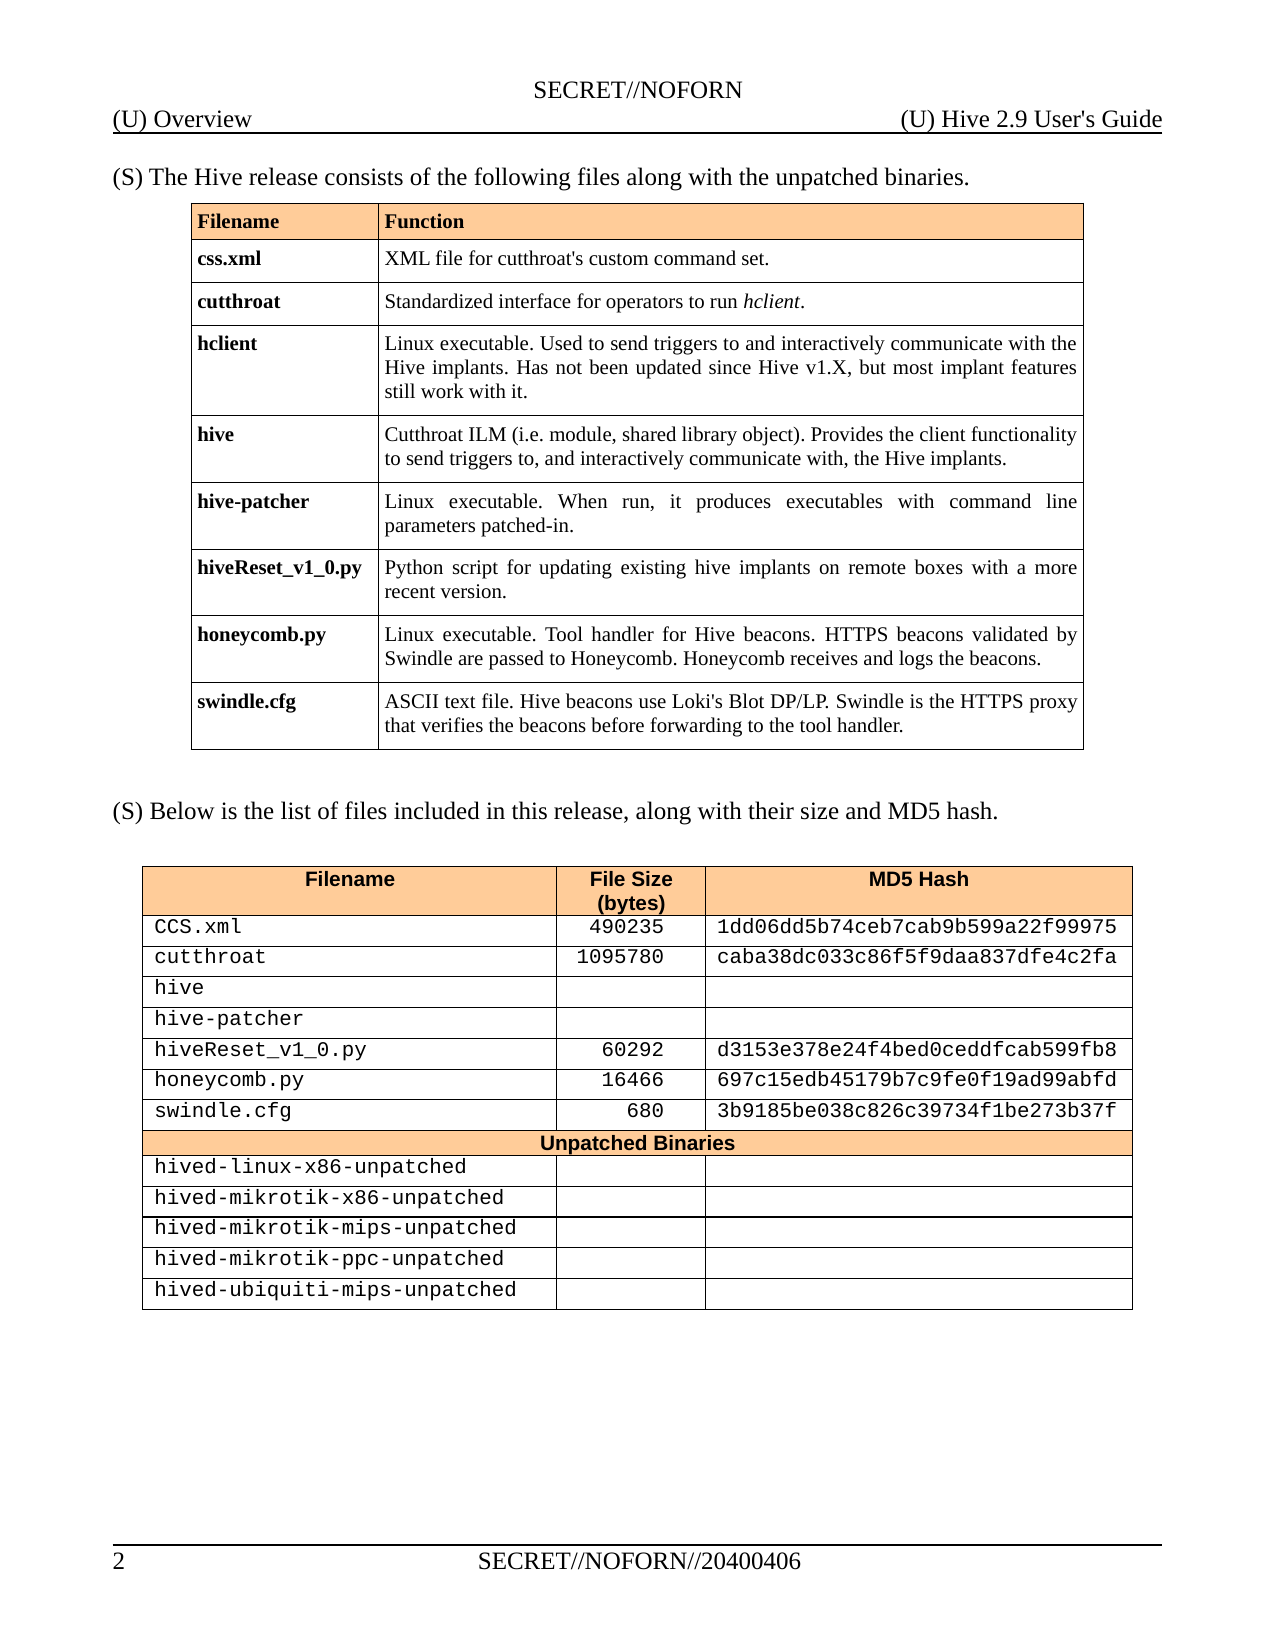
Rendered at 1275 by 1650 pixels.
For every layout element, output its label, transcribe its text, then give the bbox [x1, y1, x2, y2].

table_cell XML file for cutthroat's custom command set. [379, 240, 1083, 282]
table_cell [557, 1218, 705, 1247]
table_cell hive [192, 416, 378, 482]
table_cell 680 [557, 1100, 705, 1130]
table_cell css.xml [192, 240, 378, 282]
table_cell [557, 977, 705, 1007]
table_cell cutthroat [192, 283, 378, 324]
table_header Function [379, 204, 1083, 239]
table_cell [706, 977, 1132, 1007]
table_cell hive [143, 977, 556, 1007]
table_cell 490235 [557, 916, 705, 946]
table_cell hive-patcher [192, 483, 378, 548]
text (S) The Hive release consists of the following files along with the unpatched binaries. [112, 162, 1162, 191]
table_cell [706, 1187, 1132, 1216]
table_cell [706, 1248, 1132, 1278]
table_cell [706, 1279, 1132, 1308]
table_cell hived-ubiquiti-mips-unpatched [143, 1279, 556, 1308]
table_cell [706, 1218, 1132, 1247]
table_cell hived-mikrotik-x86-unpatched [143, 1187, 556, 1216]
table_cell hiveReset_v1_0.py [192, 550, 378, 615]
table_cell 3b9185be038c826c39734f1be273b37f [706, 1100, 1132, 1130]
table_header MD5 Hash [706, 867, 1132, 915]
table_cell hive-patcher [143, 1008, 556, 1038]
table_cell Standardized interface for operators to run hclient. [379, 283, 1083, 324]
table_cell hived-mikrotik-ppc-unpatched [143, 1248, 556, 1278]
table_cell [706, 1008, 1132, 1038]
table_cell [557, 1156, 705, 1186]
table_cell ASCII text file. Hive beacons use Loki's Blot DP/LP. Swindle is the HTTPS proxy that verifies the beacons before forwarding to the tool handler. [379, 683, 1083, 748]
table_cell hived-linux-x86-unpatched [143, 1156, 556, 1186]
table_header Filename [192, 204, 378, 239]
table_cell honeycomb.py [192, 616, 378, 682]
table_cell hived-mikrotik-mips-unpatched [143, 1218, 556, 1247]
table_cell 16466 [557, 1070, 705, 1099]
table_cell Linux executable. When run, it produces executables with command line parameters patched-in. [379, 483, 1083, 548]
table_cell 1095780 [557, 947, 705, 976]
table_header Filename [143, 867, 556, 915]
table_cell CCS.xml [143, 916, 556, 946]
table_cell Cutthroat ILM (i.e. module, shared library object). Provides the client functionality to send triggers to, and interactively communicate with, the Hive implants. [379, 416, 1083, 482]
table_cell swindle.cfg [192, 683, 378, 748]
table_cell hiveReset_v1_0.py [143, 1039, 556, 1068]
table_cell [706, 1156, 1132, 1186]
table_cell Python script for updating existing hive implants on remote boxes with a more recent version. [379, 550, 1083, 615]
table_cell Linux executable. Tool handler for Hive beacons. HTTPS beacons validated by Swindle are passed to Honeycomb. Honeycomb receives and logs the beacons. [379, 616, 1083, 682]
table_cell cutthroat [143, 947, 556, 976]
table_header File Size (bytes) [557, 867, 705, 915]
table_cell d3153e378e24f4bed0ceddfcab599fb8 [706, 1039, 1132, 1068]
table_cell Linux executable. Used to send triggers to and interactively communicate with the Hive implants. Has not been updated since Hive v1.X, but most implant features still work with it. [379, 326, 1083, 415]
table_cell [557, 1008, 705, 1038]
table_cell 697c15edb45179b7c9fe0f19ad99abfd [706, 1070, 1132, 1099]
table_cell 1dd06dd5b74ceb7cab9b599a22f99975 [706, 916, 1132, 946]
table_cell 60292 [557, 1039, 705, 1068]
table_cell [557, 1187, 705, 1216]
table_cell honeycomb.py [143, 1070, 556, 1099]
table_cell [557, 1248, 705, 1278]
table_cell hclient [192, 326, 378, 415]
table_cell [557, 1279, 705, 1308]
table_cell Unpatched Binaries [143, 1131, 1132, 1155]
table_cell swindle.cfg [143, 1100, 556, 1130]
table_cell caba38dc033c86f5f9daa837dfe4c2fa [706, 947, 1132, 976]
text (S) Below is the list of files included in this release, along with their size and MD5 hash. [112, 796, 1162, 825]
